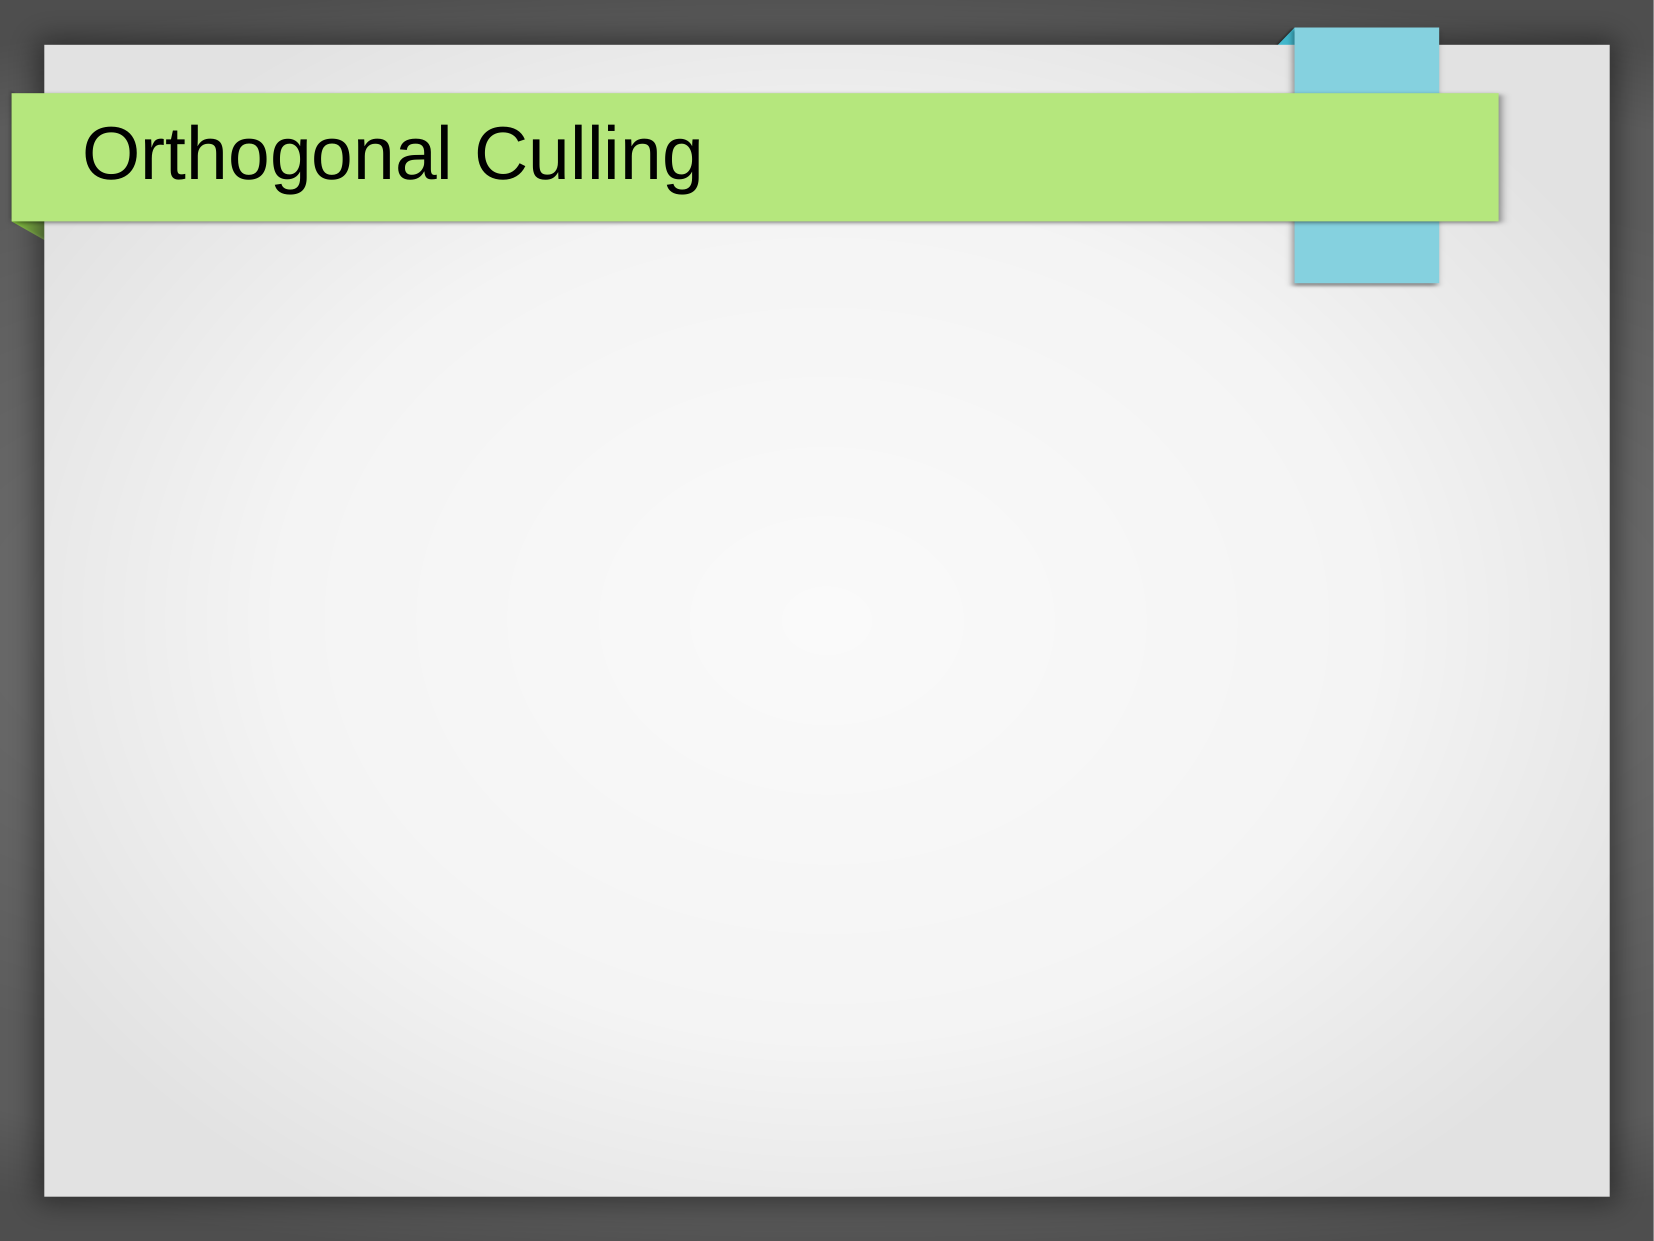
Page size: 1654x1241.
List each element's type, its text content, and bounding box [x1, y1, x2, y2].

picture [0, 0, 1654, 1241]
title Orthogonal Culling [82, 94, 1264, 213]
